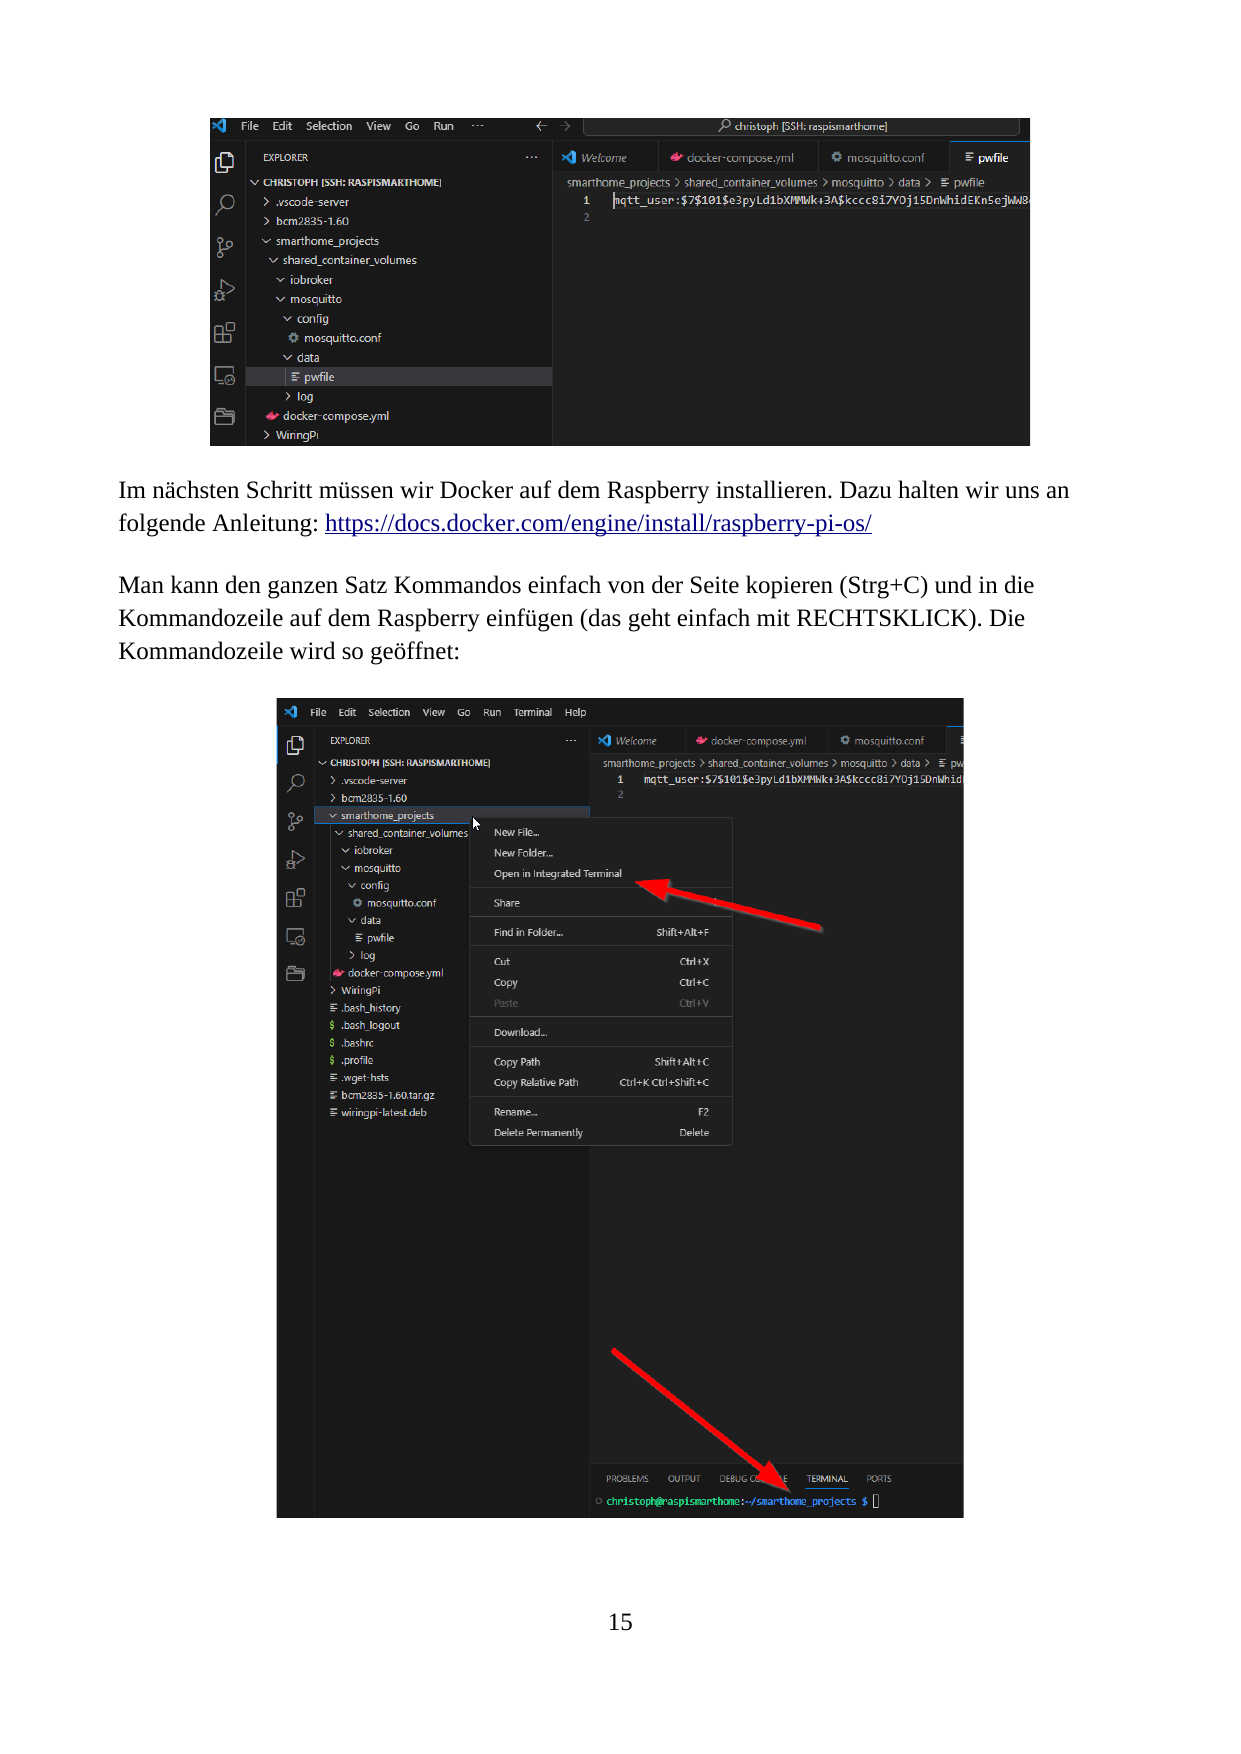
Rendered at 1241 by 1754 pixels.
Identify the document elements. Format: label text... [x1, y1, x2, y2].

picture [210, 118, 1030, 446]
picture [276, 698, 964, 1518]
text Im nächsten Schritt müssen wir Docker auf dem Raspberry installieren. Dazu halten wir uns an folgende Anleitung: https://docs.docker.com/engine/install/raspberry-pi-os/ [118, 475, 1122, 536]
text Man kann den ganzen Satz Kommandos einfach von der Seite kopieren (Strg+C) und in die Kommandozeile auf dem Raspberry einfügen (das geht einfach mit RECHTSKLICK). Die Kommandozeile wird so geöffnet: [118, 570, 1122, 665]
